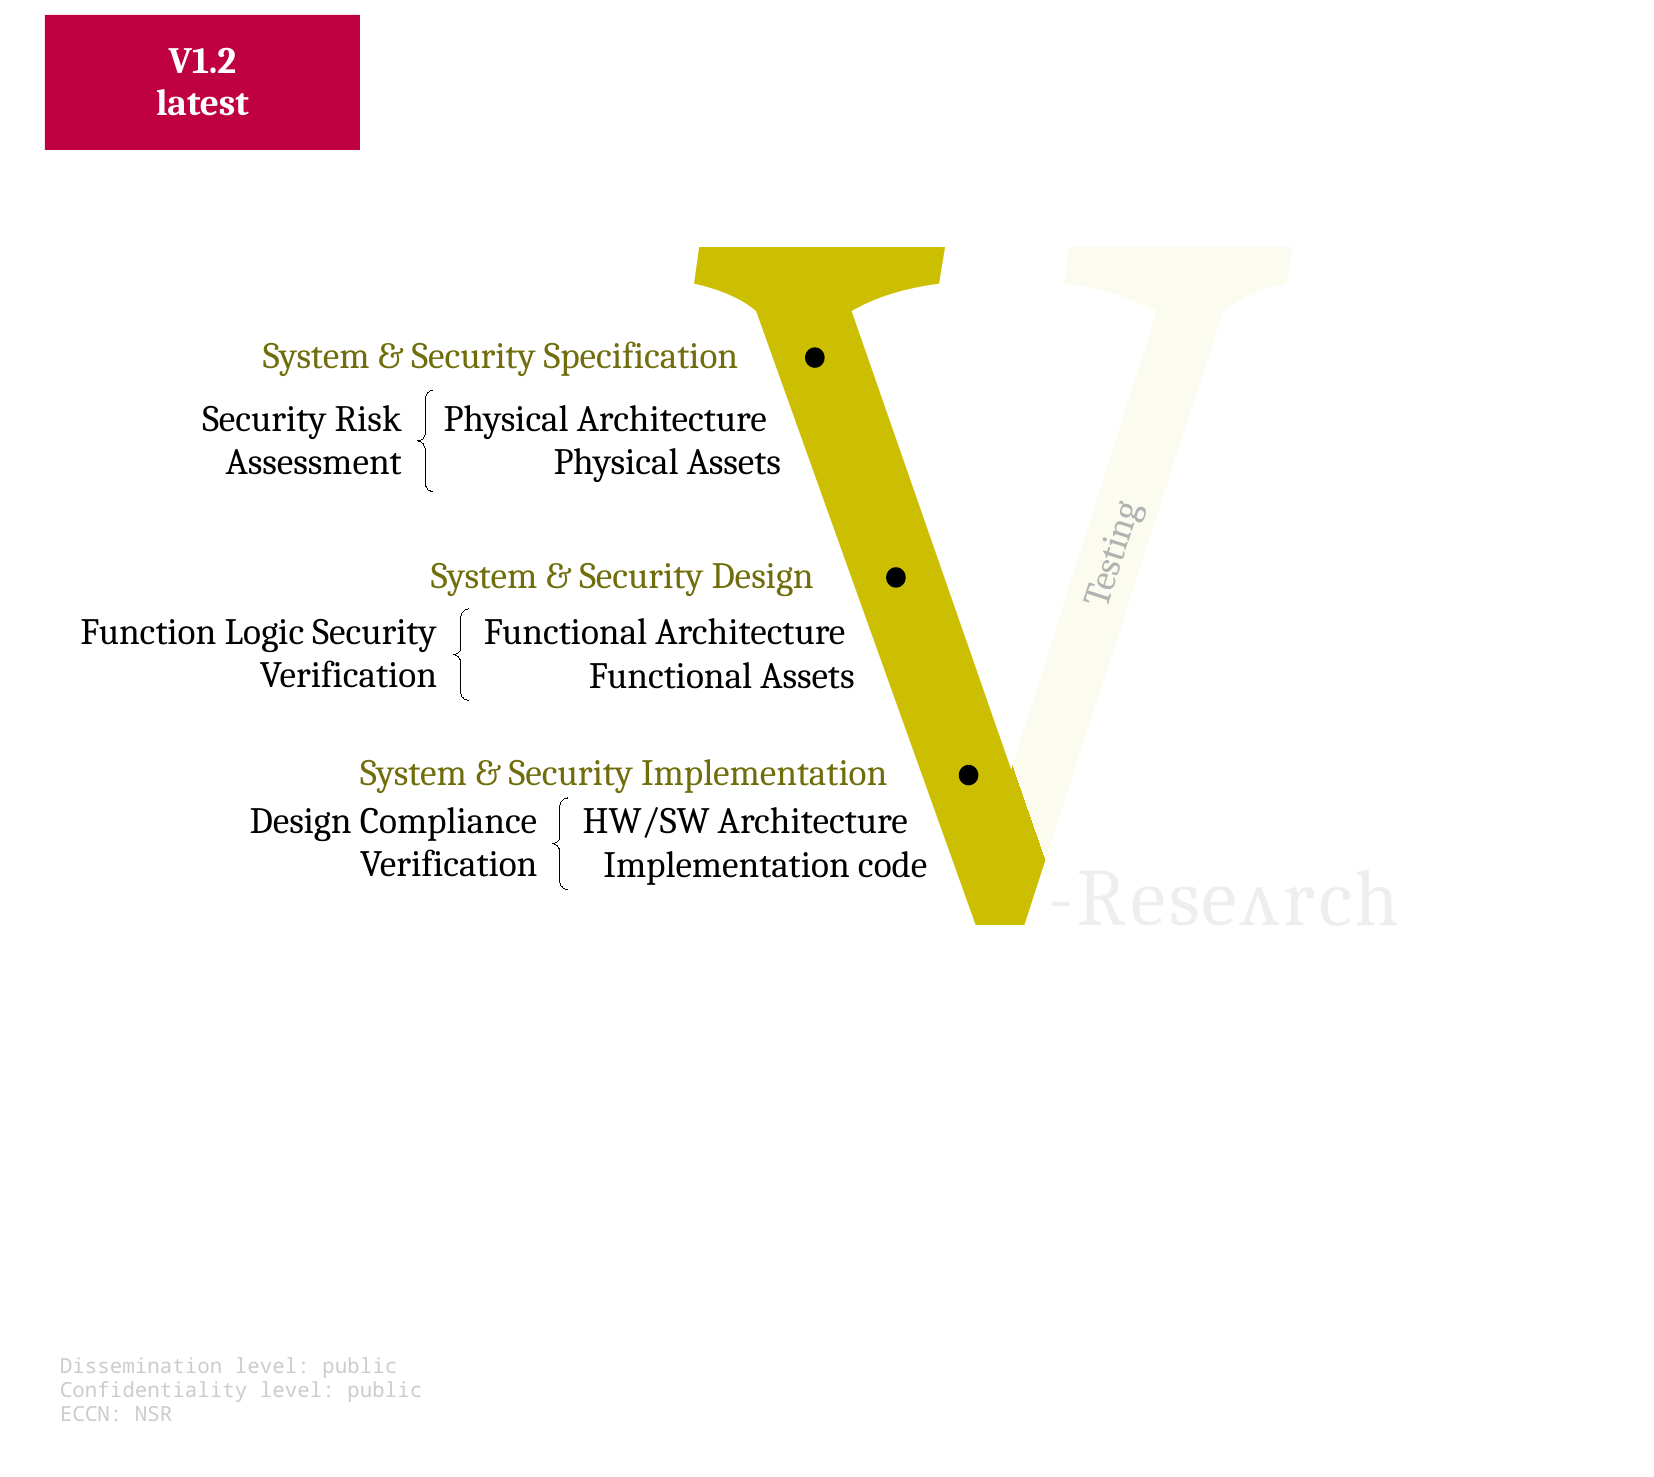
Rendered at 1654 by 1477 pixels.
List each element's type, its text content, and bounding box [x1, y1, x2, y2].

text_box HW/SW Architecture [567, 792, 937, 852]
text_box [886, 567, 906, 588]
text_box Dissemination level: public Confidentiality level: public ECCN: NSR [44, 1346, 917, 1435]
picture [614, 0, 1500, 1190]
text_box Security Risk Assessment [124, 390, 417, 493]
text_box Implementation code [588, 836, 969, 896]
text_box V1.2 latest [44, 14, 360, 150]
text_box [805, 347, 825, 368]
text_box Physical Assets [538, 434, 819, 493]
text_box Functional Assets [573, 647, 886, 707]
text_box Design Compliance Verification [162, 792, 553, 896]
text_box System & Security Design [390, 548, 829, 607]
text_box Testing [995, 268, 1231, 842]
text_box [858, 171, 1476, 846]
text_box System & Security Implementation [320, 745, 903, 806]
text_box Functional Architecture [469, 603, 875, 663]
text_box Physical Architecture [428, 390, 800, 450]
text_box [958, 764, 979, 786]
text_box System & Security Specification [176, 327, 614, 388]
text_box Function Logic Security Verification [62, 603, 452, 707]
